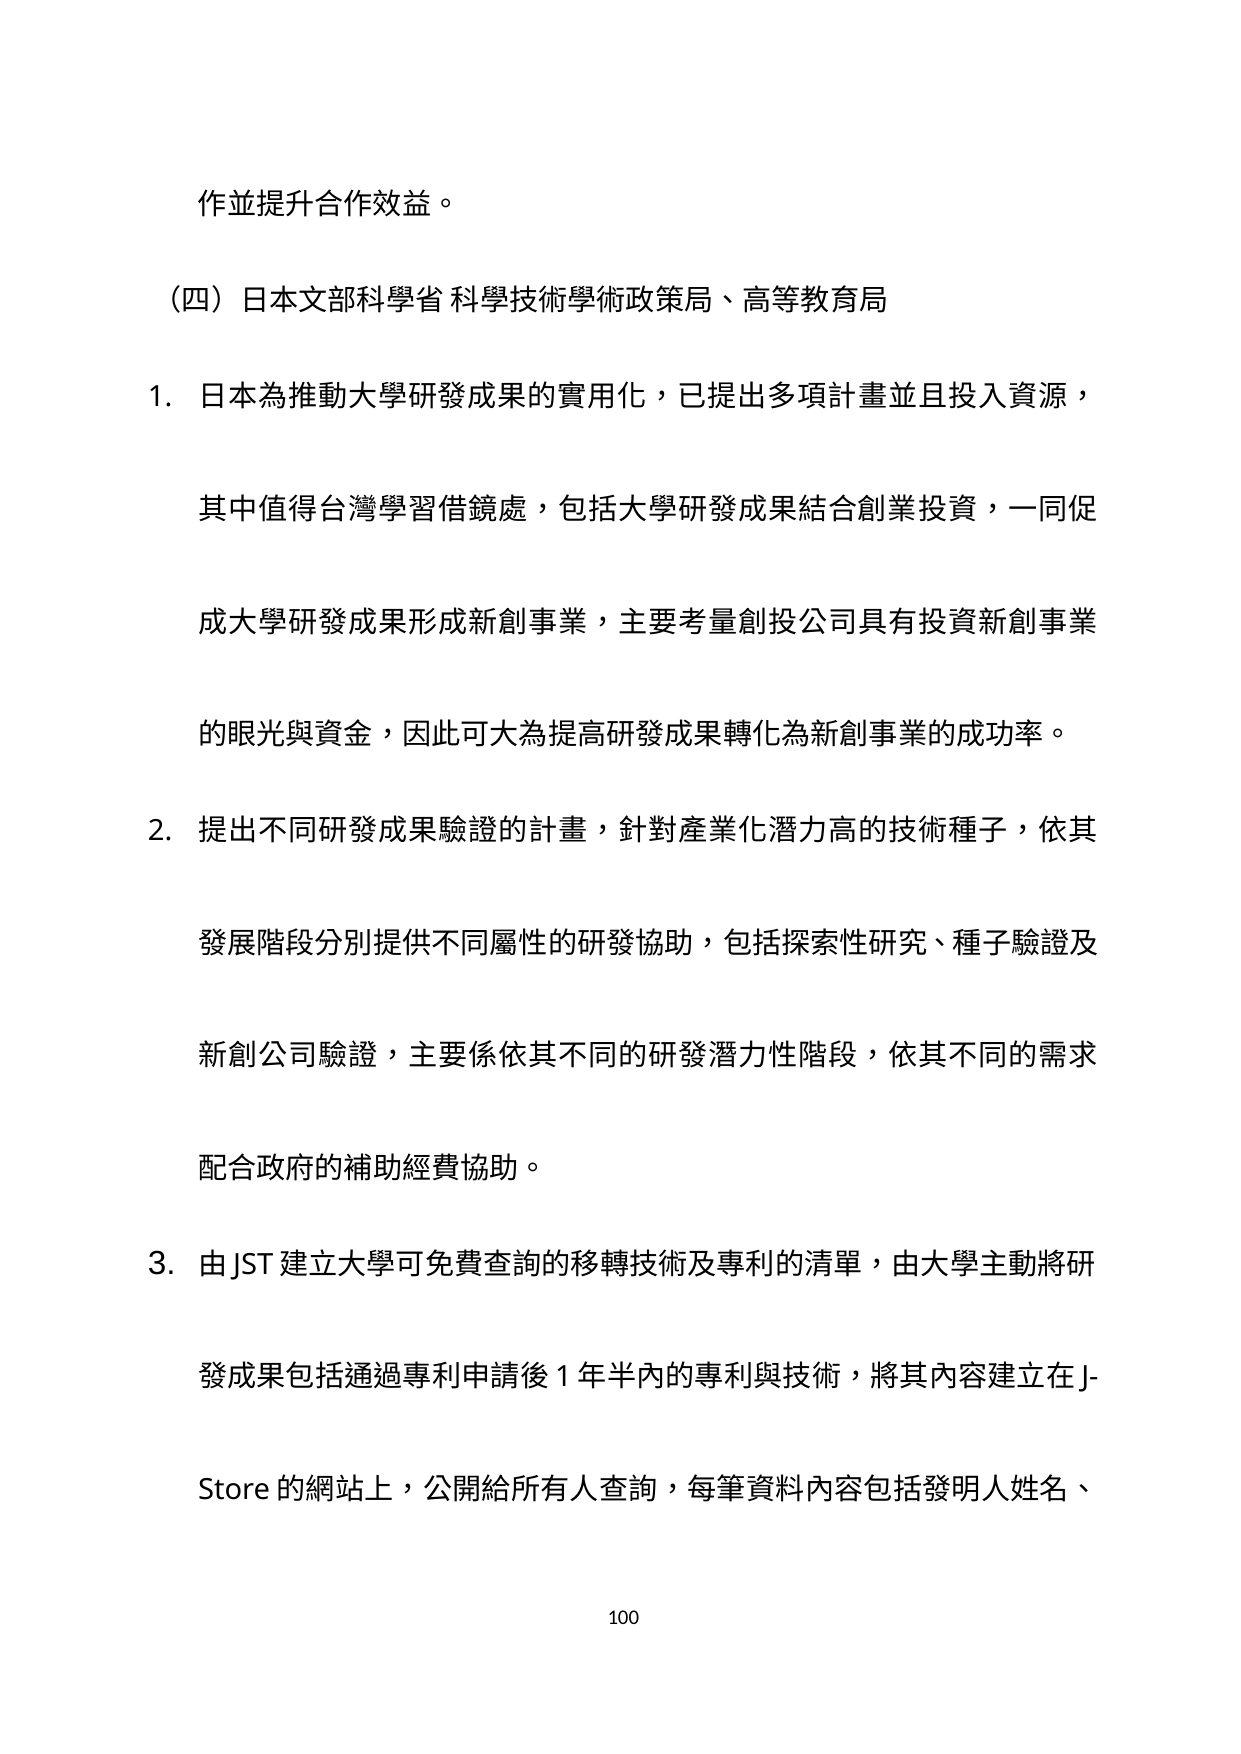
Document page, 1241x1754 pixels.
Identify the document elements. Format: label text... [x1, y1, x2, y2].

text （四）日本文部科學省 科學技術學術政策局、高等教育局 [152, 261, 1098, 336]
list 提出不同研發成果驗證的計畫，針對產業化潛力高的技術種子，依其發展階段分別提供不同屬性的研發協助，包括探索性研究、種子驗證及新創公司驗證，主要係依其不同的研發潛力性階段，依其不同的需求，配合政府的補助經費協助。 [148, 790, 1098, 1203]
list 作並提升合作效益。 [148, 164, 1098, 239]
list 日本為推動大學研發成果的實用化，已提出多項計畫並且投入資源，其中值得台灣學習借鏡處，包括大學研發成果結合創業投資，一同促成大學研發成果形成新創事業，主要考量創投公司具有投資新創事業的眼光與資金，因此可大為提高研發成果轉化為新創事業的成功率。 [148, 357, 1098, 769]
list 由JST建立大學可免費查詢的移轉技術及專利的清單，由大學主動將研發成果包括通過專利申請後1年半內的專利與技術，將其內容建立在J-Store的網站上，公開給所有人查詢，每筆資料內容包括發明人姓名、 [148, 1224, 1098, 1524]
